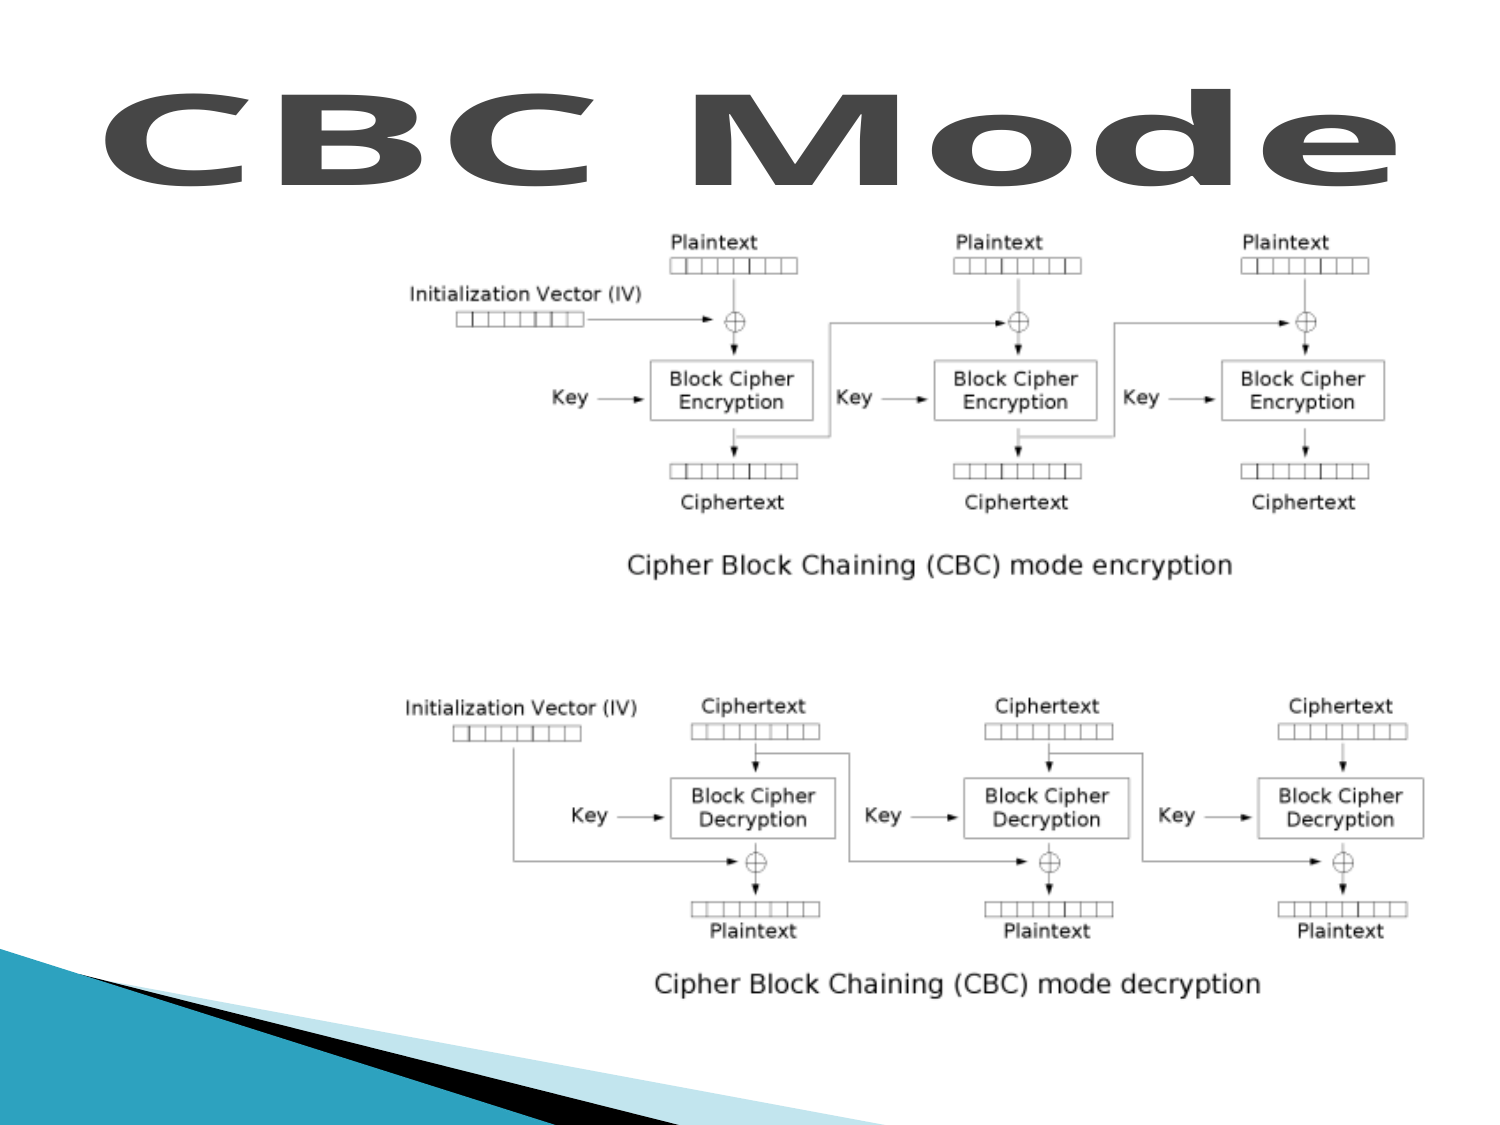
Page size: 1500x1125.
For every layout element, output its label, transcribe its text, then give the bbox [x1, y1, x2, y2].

picture [391, 192, 1449, 621]
picture [393, 629, 1453, 1022]
title CBC Mode [75, 42, 1426, 231]
